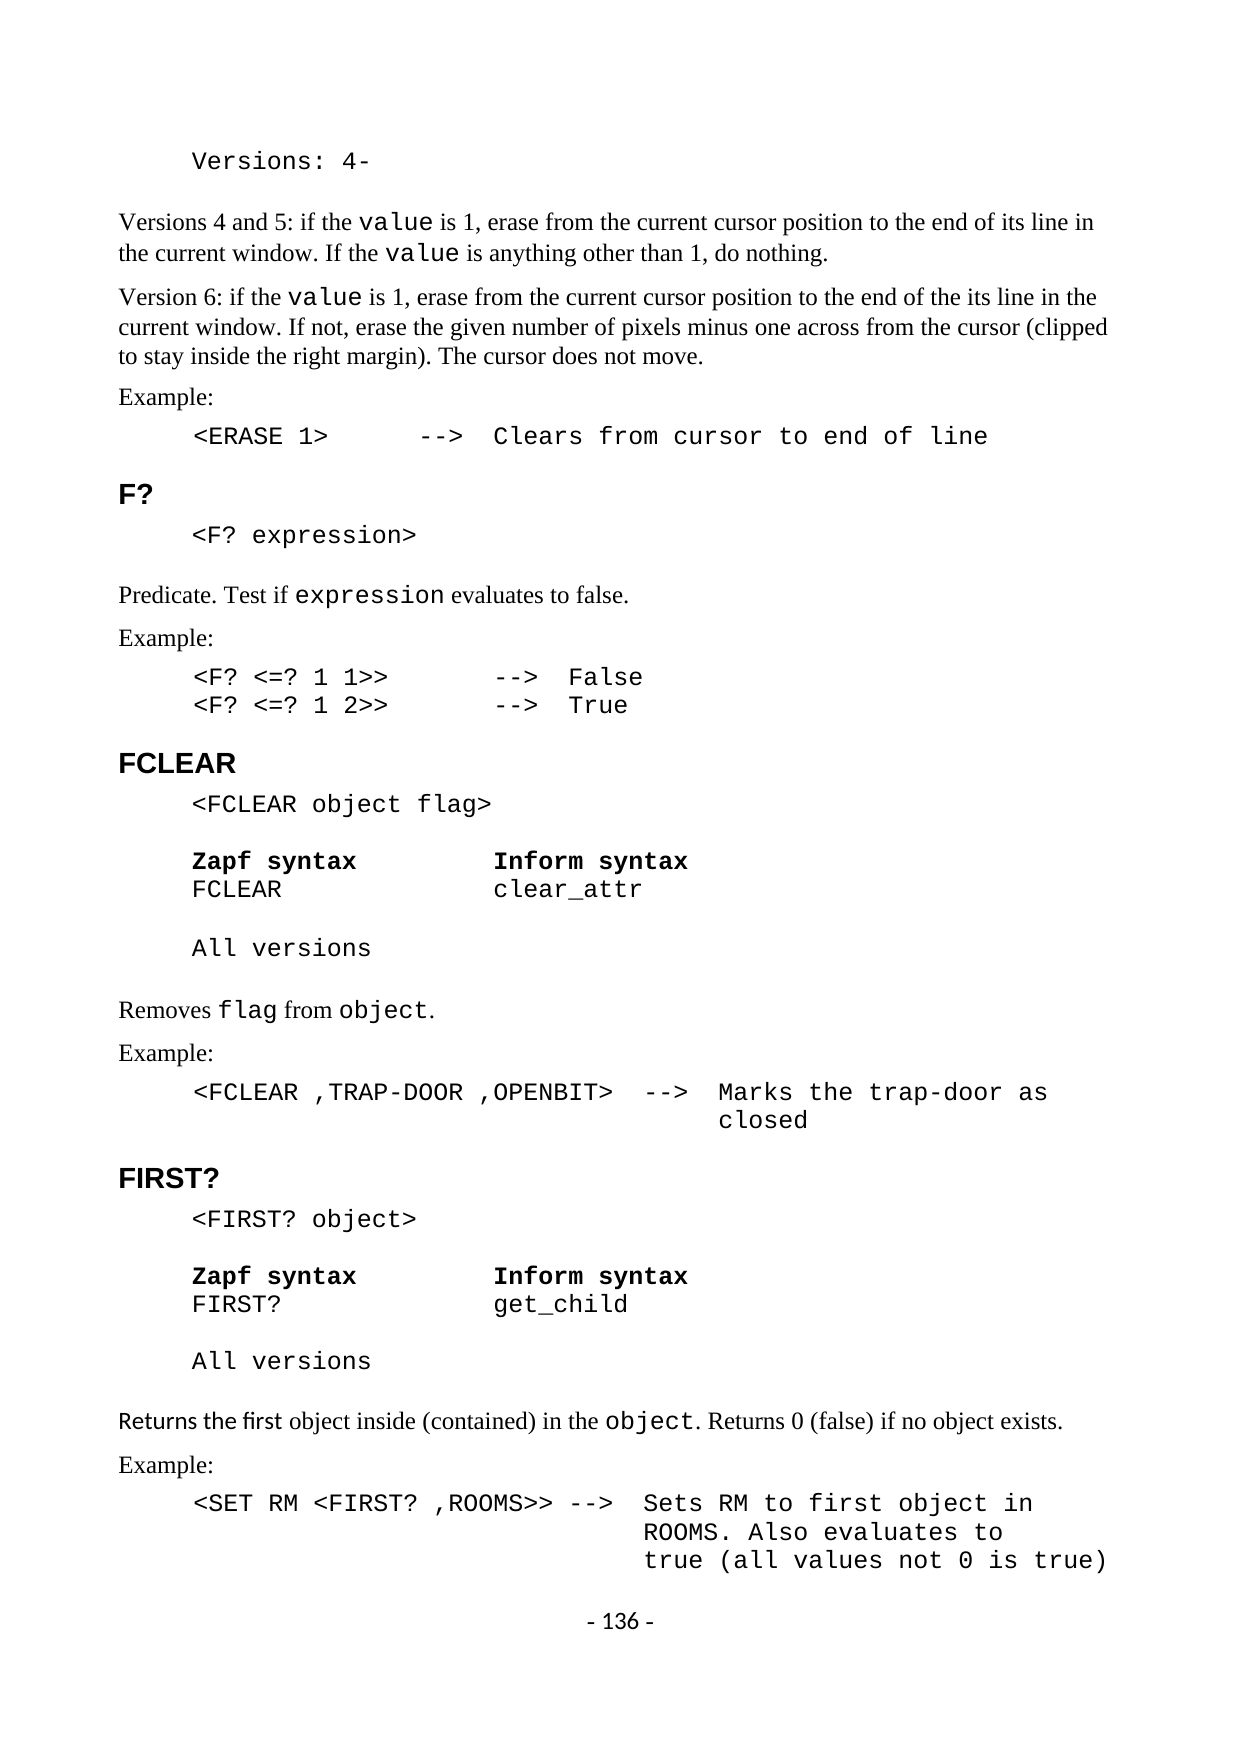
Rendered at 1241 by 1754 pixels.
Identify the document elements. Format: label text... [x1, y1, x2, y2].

text Example: [118, 382, 1122, 411]
subtitle F? [43, 477, 1122, 511]
text Version 6: if the value is 1, erase from the current cursor position to the end of the its line in the current window. If not, erase the given number of pixels minus one across from the cursor (clipped to stay inside the right margin). The cursor does not move. [118, 282, 1122, 370]
text Example: [118, 1450, 1122, 1478]
text Removes flag from object. [118, 995, 1122, 1026]
text <F? <=? 1 1>> --> False <F? <=? 1 2>> --> True [118, 664, 1122, 721]
text Example: [118, 623, 1122, 652]
text <FCLEAR object flag> [192, 792, 1122, 820]
text <FCLEAR ,TRAP-DOOR ,OPENBIT> --> Marks the trap-door as closed [118, 1079, 1122, 1136]
subtitle FCLEAR [43, 746, 1122, 779]
text FIRST? get_child [192, 1292, 1122, 1320]
text All versions [192, 1349, 1122, 1377]
text FCLEAR clear_attr [192, 877, 1122, 905]
text Versions: 4- [192, 149, 1122, 177]
text Zapf syntax Inform syntax [192, 849, 1122, 877]
subtitle FIRST? [43, 1161, 1122, 1194]
text <F? expression> [192, 523, 1122, 551]
text <ERASE 1> --> Clears from cursor to end of line [118, 424, 1122, 452]
text Zapf syntax Inform syntax [192, 1264, 1122, 1292]
text Predicate. Test if expression evaluates to false. [118, 580, 1122, 611]
text <SET RM <FIRST? ,ROOMS>> --> Sets RM to first object in ROOMS. Also evaluates to true (all values not 0 is true) [118, 1491, 1122, 1576]
text <FIRST? object> [192, 1207, 1122, 1235]
text Versions 4 and 5: if the value is 1, erase from the current cursor position to the end of its line in the current window. If the value is anything other than 1, do nothing. [118, 207, 1122, 269]
text Example: [118, 1038, 1122, 1067]
text All versions [192, 936, 1122, 964]
text Returns the first object inside (contained) in the object. Returns 0 (false) if no object exists. [118, 1405, 1122, 1437]
